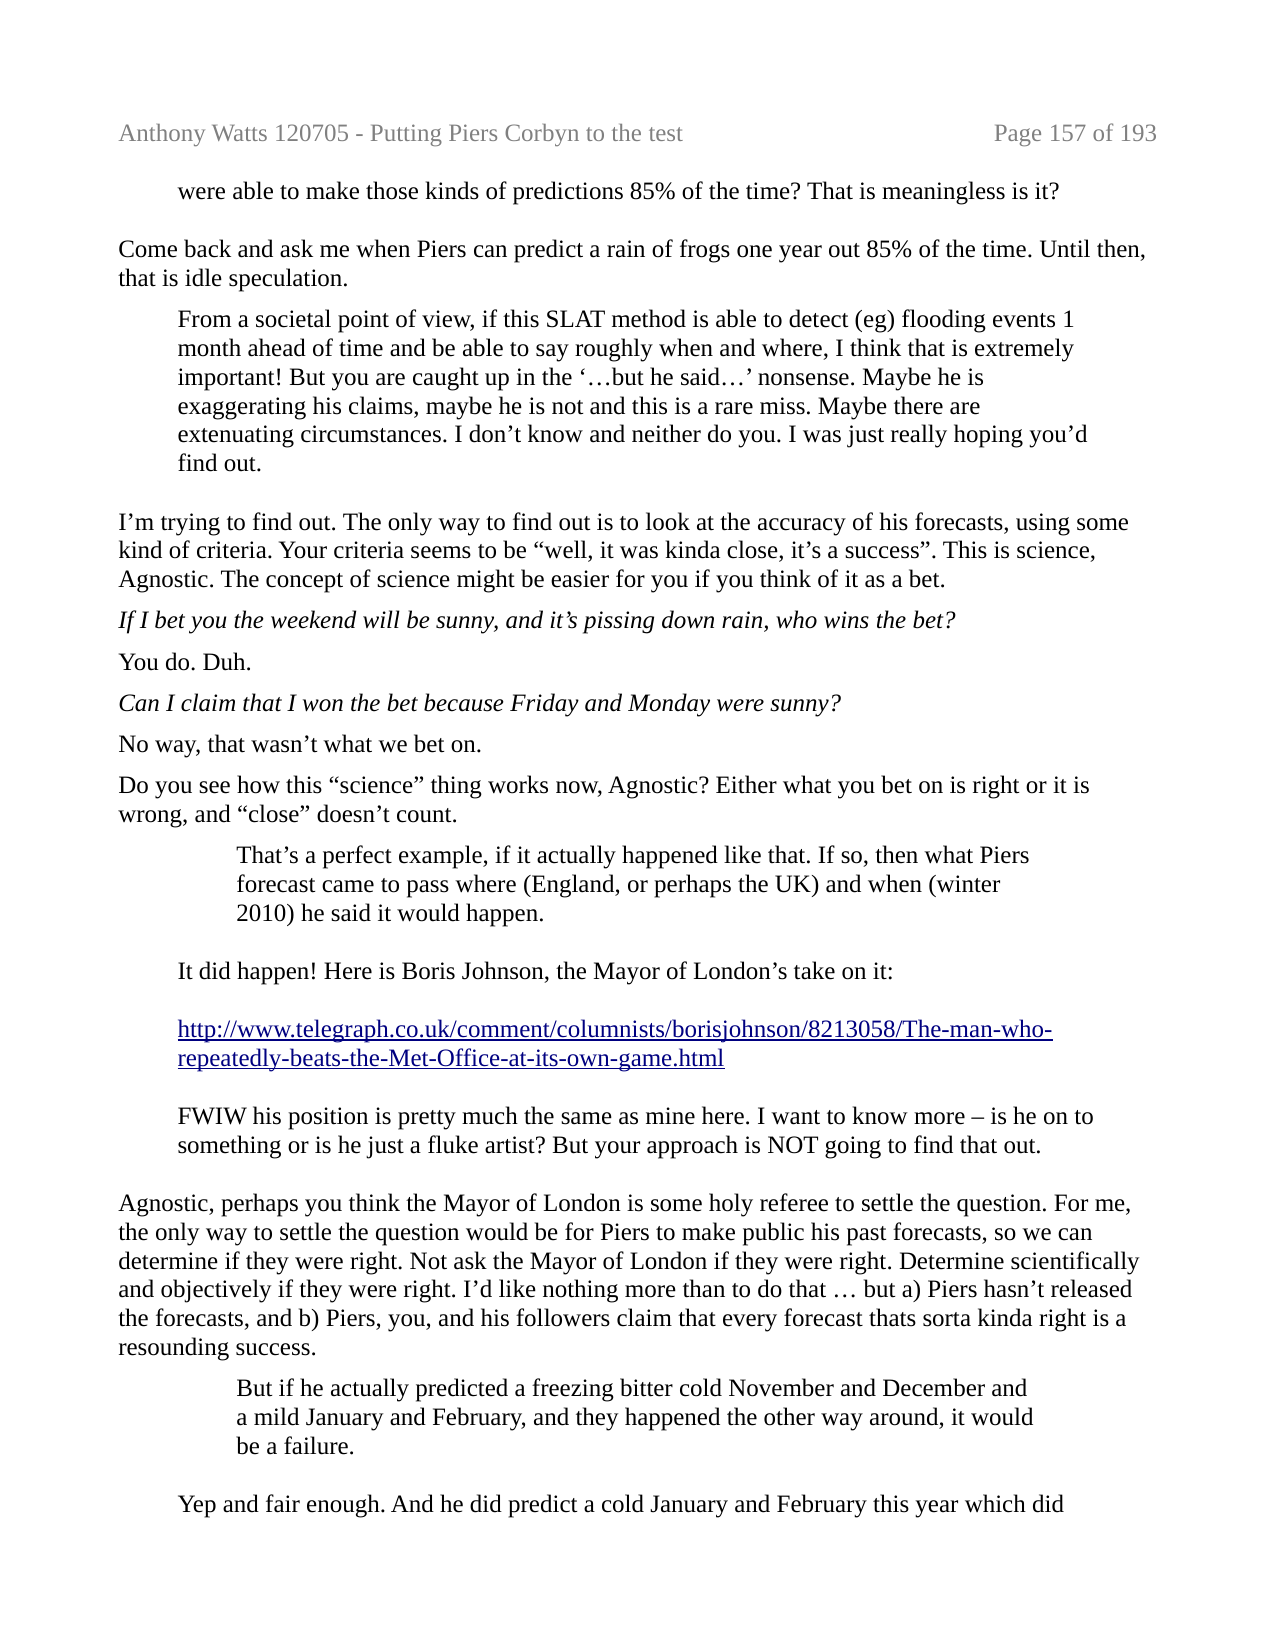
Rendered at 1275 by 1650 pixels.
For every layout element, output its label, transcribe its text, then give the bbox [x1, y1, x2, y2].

text But if he actually predicted a freezing bitter cold November and December and a mild January and February, and they happened the other way around, it would be a failure. [236, 1373, 1039, 1459]
text No way, that wasn’t what we bet on. [118, 729, 1157, 758]
text Agnostic, perhaps you think the Mayor of London is some holy referee to settle the question. For me, the only way to settle the question would be for Piers to make public his past forecasts, so we can determine if they were right. Not ask the Mayor of London if they were right. Determine scientifically and objectively if they were right. I’d like nothing more than to do that … but a) Piers hasn’t released the forecasts, and b) Piers, you, and his followers claim that every forecast thats sorta kinda right is a resounding success. [118, 1188, 1157, 1361]
text You do. Duh. [118, 647, 1157, 675]
text FWIW his position is pretty much the same as mine here. I want to know more – is he on to something or is he just a fluke artist? But your approach is NOT going to find that out. [177, 1101, 1098, 1159]
text It did happen! Here is Boris Johnson, the Mayor of London’s take on it: [177, 956, 1098, 985]
text http://www.telegraph.co.uk/comment/columnists/borisjohnson/8213058/The-man-who-repeatedly-beats-the-Met-Office-at-its-own-game.html [177, 1014, 1098, 1072]
text I’m trying to find out. The only way to find out is to look at the accuracy of his forecasts, using some kind of criteria. Your criteria seems to be “well, it was kinda close, it’s a success”. This is science, Agnostic. The concept of science might be easier for you if you think of it as a bet. [118, 507, 1157, 593]
text were able to make those kinds of predictions 85% of the time? That is meaningless is it? [177, 176, 1098, 205]
text That’s a perfect example, if it actually happened like that. If so, then what Piers forecast came to pass where (England, or perhaps the UK) and when (winter 2010) he said it would happen. [236, 840, 1039, 927]
text If I bet you the weekend will be sunny, and it’s pissing down rain, who wins the bet? [118, 605, 1157, 634]
text Do you see how this “science” thing works now, Agnostic? Either what you bet on is right or it is wrong, and “close” doesn’t count. [118, 770, 1157, 828]
text From a societal point of view, if this SLAT method is able to detect (eg) flooding events 1 month ahead of time and be able to say roughly when and where, I think that is extremely important! But you are caught up in the ‘…but he said…’ nonsense. Maybe he is exaggerating his claims, maybe he is not and this is a rare miss. Maybe there are extenuating circumstances. I don’t know and neither do you. I was just really hoping you’d find out. [177, 304, 1098, 477]
text Yep and fair enough. And he did predict a cold January and February this year which did [177, 1489, 1098, 1518]
text Come back and ask me when Piers can predict a rain of frogs one year out 85% of the time. Until then, that is idle speculation. [118, 234, 1157, 292]
text Can I claim that I won the bet because Friday and Monday were sunny? [118, 688, 1157, 717]
